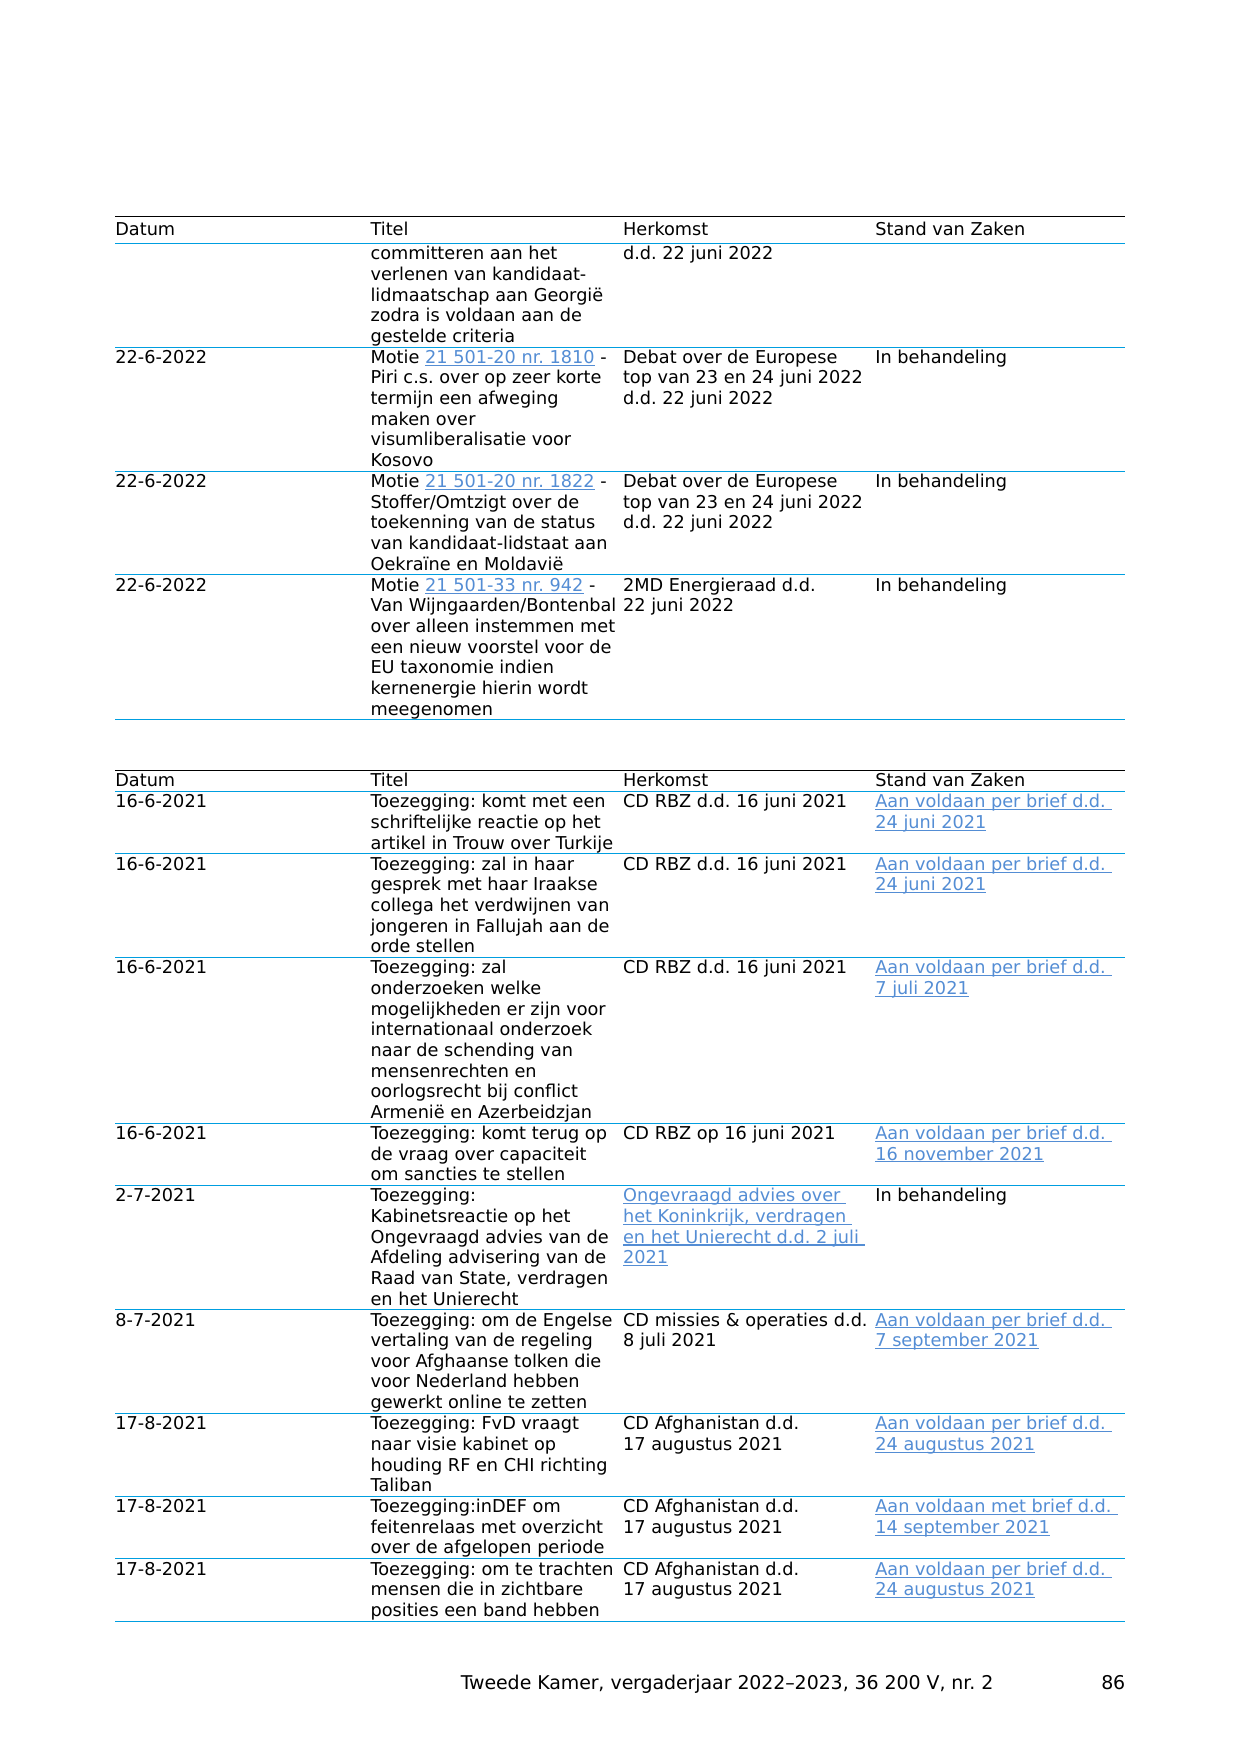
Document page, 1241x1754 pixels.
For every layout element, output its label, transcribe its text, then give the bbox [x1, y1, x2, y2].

table_cell [115, 244, 367, 346]
table_cell CD RBZ d.d. 16 juni 2021 [620, 958, 872, 1122]
table_cell Aan voldaan per brief d.d. 24 augustus 2021 [872, 1414, 1125, 1496]
table_cell Motie 21 501-33 nr. 942 - Van Wijngaarden/Bontenbal over alleen instemmen met een nieuw voorstel voor de EU taxonomie indien kernenergie hierin wordt meegenomen [368, 575, 620, 719]
table_cell In behandeling [872, 1186, 1125, 1309]
table_cell Toezegging: komt met een schriftelijke reactie op het artikel in Trouw over Turkije [368, 792, 620, 853]
table_cell Toezegging: zal in haar gesprek met haar Iraakse collega het verdwijnen van jongeren in Fallujah aan de orde stellen [368, 854, 620, 957]
table_cell Aan voldaan per brief d.d. 24 juni 2021 [872, 792, 1125, 853]
table_header Tabel 30 Door de Staten-Generaal aanvaarde moties, parlementaire jaar 2021-2022 [115, 191, 1125, 216]
table_cell Datum [115, 771, 367, 791]
table_cell Debat over de Europese top van 23 en 24 juni 2022 d.d. 22 juni 2022 [620, 472, 872, 574]
table_cell Toezegging: om te trachten mensen die in zichtbare posities een band hebben [368, 1559, 620, 1621]
table_cell 22-6-2022 [115, 575, 367, 719]
table_cell In behandeling [872, 575, 1125, 719]
table_cell 2MD Energieraad d.d. 22 juni 2022 [620, 575, 872, 719]
table_cell Toezegging: om de Engelse vertaling van de regeling voor Afghaanse tolken die voor Nederland hebben gewerkt online te zetten [368, 1310, 620, 1413]
table_cell Herkomst [620, 217, 872, 243]
table_cell CD RBZ d.d. 16 juni 2021 [620, 854, 872, 957]
table_cell 16-6-2021 [115, 792, 367, 853]
table_cell Titel [368, 217, 620, 243]
table_cell 22-6-2022 [115, 348, 367, 471]
table_cell In behandeling [872, 472, 1125, 574]
table_cell Aan voldaan per brief d.d. 24 augustus 2021 [872, 1559, 1125, 1621]
table_cell Aan voldaan per brief d.d. 24 juni 2021 [872, 854, 1125, 957]
table_cell [872, 244, 1125, 346]
table_cell Toezegging: zal onderzoeken welke mogelijkheden er zijn voor internationaal onderzoek naar de schending van mensenrechten en oorlogsrecht bij conflict Armenië en Azerbeidzjan [368, 958, 620, 1122]
table_cell Debat over de Europese top van 23 en 24 juni 2022 d.d. 22 juni 2022 [620, 348, 872, 471]
table_cell Toezegging: FvD vraagt naar visie kabinet op houding RF en CHI richting Taliban [368, 1414, 620, 1496]
table_cell Motie 21 501-20 nr. 1810 - Piri c.s. over op zeer korte termijn een afweging maken over visumliberalisatie voor Kosovo [368, 348, 620, 471]
table_cell CD RBZ d.d. 16 juni 2021 [620, 792, 872, 853]
table_cell CD RBZ op 16 juni 2021 [620, 1124, 872, 1185]
table_cell Herkomst [620, 771, 872, 791]
table_cell Ongevraagd advies over het Koninkrijk, verdragen en het Unierecht d.d. 2 juli 2021 [620, 1186, 872, 1309]
table_cell Datum [115, 217, 367, 243]
table_cell 22-6-2022 [115, 472, 367, 574]
table_cell CD Afghanistan d.d. 17 augustus 2021 [620, 1414, 872, 1496]
table_cell 17-8-2021 [115, 1414, 367, 1496]
table_cell Aan voldaan per brief d.d. 7 juli 2021 [872, 958, 1125, 1122]
table_cell CD Afghanistan d.d. 17 augustus 2021 [620, 1497, 872, 1558]
table_cell Titel [368, 771, 620, 791]
table_cell Toezegging: komt terug op de vraag over capaciteit om sancties te stellen [368, 1124, 620, 1185]
table_cell Motie 21 501-20 nr. 1822 - Stoffer/Omtzigt over de toekenning van de status van kandidaat-lidstaat aan Oekraïne en Moldavië [368, 472, 620, 574]
table_cell committeren aan het verlenen van kandidaat-lidmaatschap aan Georgië zodra is voldaan aan de gestelde criteria [368, 244, 620, 346]
table_cell 16-6-2021 [115, 958, 367, 1122]
table_cell 17-8-2021 [115, 1497, 367, 1558]
table_cell 8-7-2021 [115, 1310, 367, 1413]
table_header Tabel 31 Door bewindslieden gedane toezeggingen, parlementaire jaar 2021-2022 [115, 745, 1125, 770]
table_cell 16-6-2021 [115, 1124, 367, 1185]
table_cell Toezegging:inDEF om feitenrelaas met overzicht over de afgelopen periode [368, 1497, 620, 1558]
table_cell Stand van Zaken [872, 217, 1125, 243]
table_cell 17-8-2021 [115, 1559, 367, 1621]
table_cell 2-7-2021 [115, 1186, 367, 1309]
table_cell Aan voldaan per brief d.d. 16 november 2021 [872, 1124, 1125, 1185]
table_cell CD Afghanistan d.d. 17 augustus 2021 [620, 1559, 872, 1621]
table_cell Aan voldaan met brief d.d. 14 september 2021 [872, 1497, 1125, 1558]
table_cell In behandeling [872, 348, 1125, 471]
table_cell Aan voldaan per brief d.d. 7 september 2021 [872, 1310, 1125, 1413]
table_cell d.d. 22 juni 2022 [620, 244, 872, 346]
table_cell Toezegging: Kabinetsreactie op het Ongevraagd advies van de Afdeling advisering van de Raad van State, verdragen en het Unierecht [368, 1186, 620, 1309]
table_cell 16-6-2021 [115, 854, 367, 957]
table_cell CD missies & operaties d.d. 8 juli 2021 [620, 1310, 872, 1413]
table_cell Stand van Zaken [872, 771, 1125, 791]
